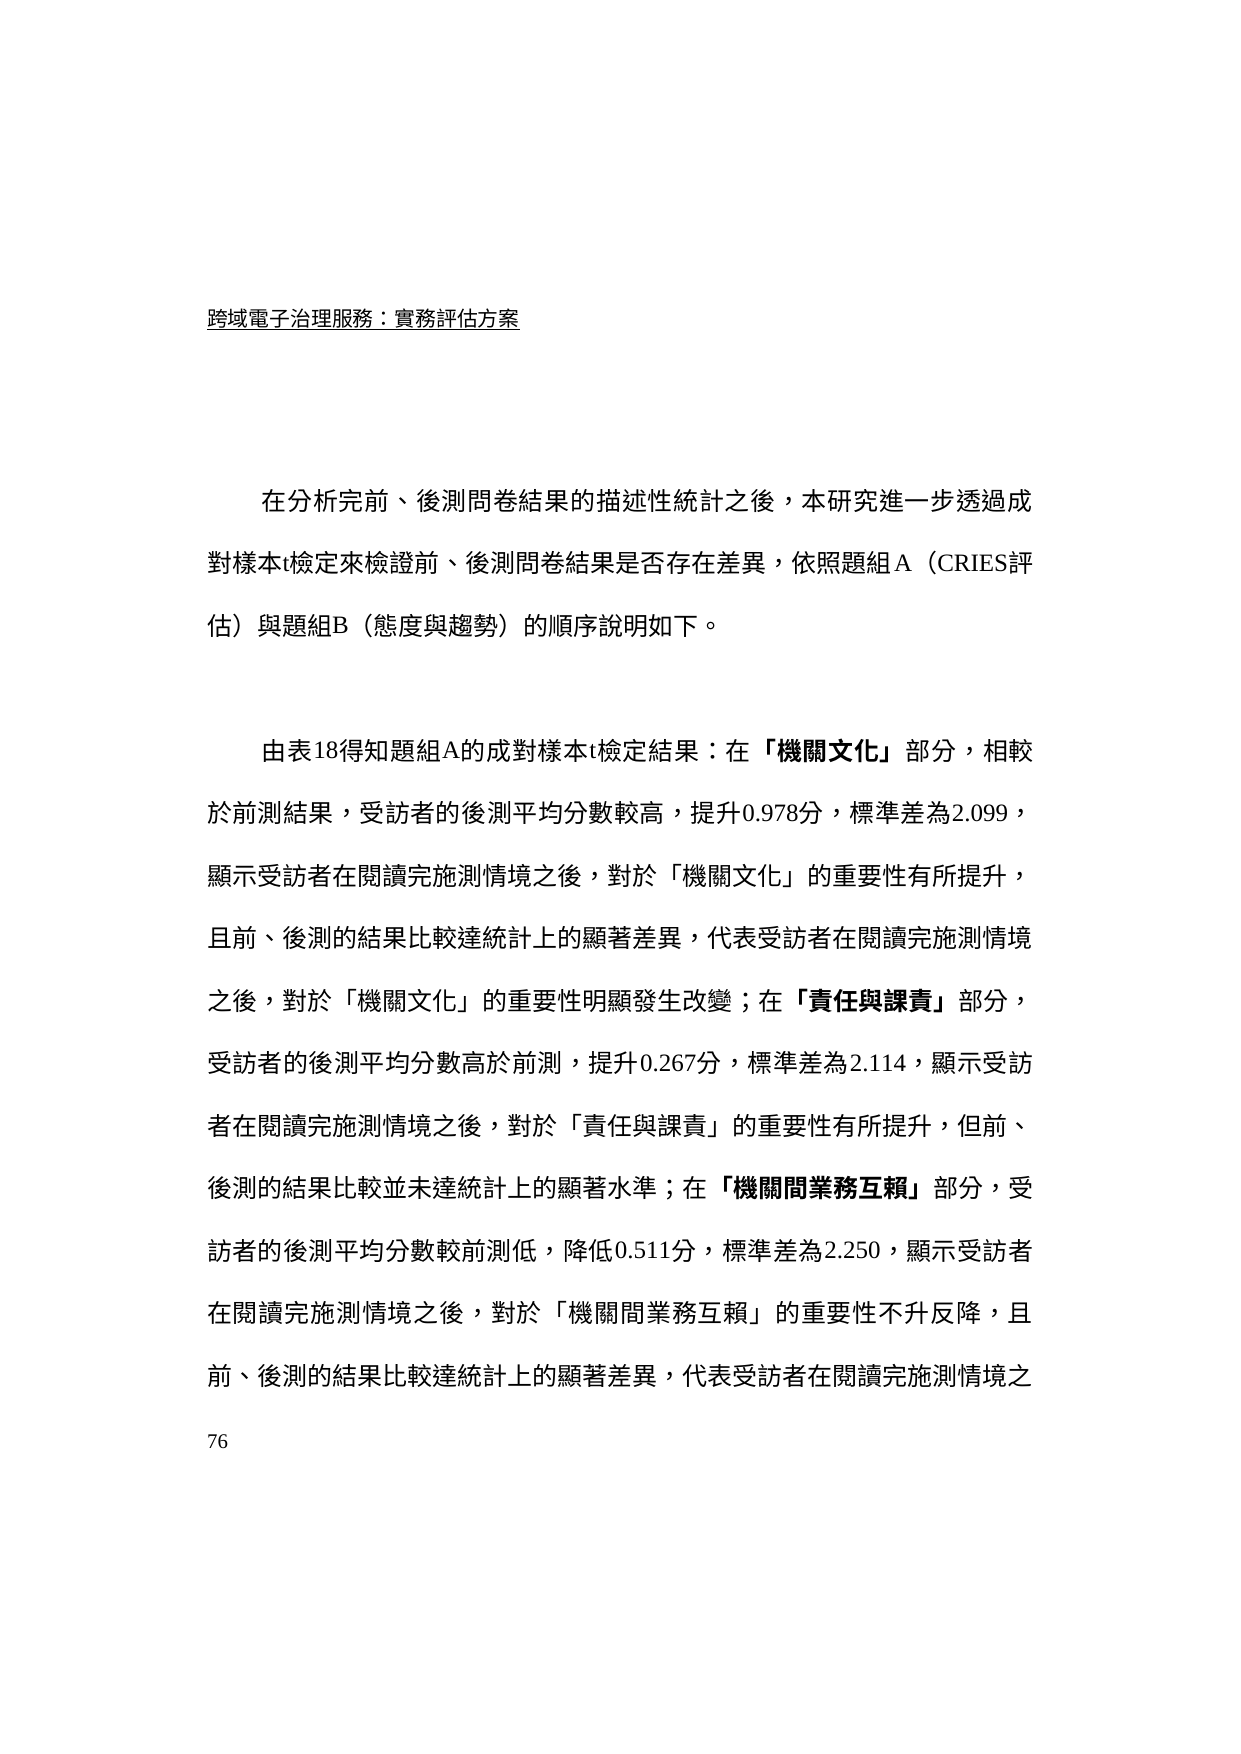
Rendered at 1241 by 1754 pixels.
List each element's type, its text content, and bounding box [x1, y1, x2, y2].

text 由表18得知題組A的成對樣本t檢定結果：在「機關文化」部分，相較於前測結果，受訪者的後測平均分數較高，提升0.978分，標準差為2.099，顯示受訪者在閱讀完施測情境之後，對於「機關文化」的重要性有所提升，且前、後測的結果比較達統計上的顯著差異，代表受訪者在閱讀完施測情境之後，對於「機關文化」的重要性明顯發生改變；在「責任與課責」部分，受訪者的後測平均分數高於前測，提升0.267分，標準差為2.114，顯示受訪者在閱讀完施測情境之後，對於「責任與課責」的重要性有所提升，但前、後測的結果比較並未達統計上的顯著水準；在「機關間業務互賴」部分，受訪者的後測平均分數較前測低，降低0.511分，標準差為2.250，顯示受訪者在閱讀完施測情境之後，對於「機關間業務互賴」的重要性不升反降，且前、後測的結果比較達統計上的顯著差異，代表受訪者在閱讀完施測情境之 [207, 708, 1033, 1395]
text 在分析完前、後測問卷結果的描述性統計之後，本研究進一步透過成對樣本t檢定來檢證前、後測問卷結果是否存在差異，依照題組A（CRIES評估）與題組B（態度與趨勢）的順序說明如下。 [207, 458, 1033, 645]
